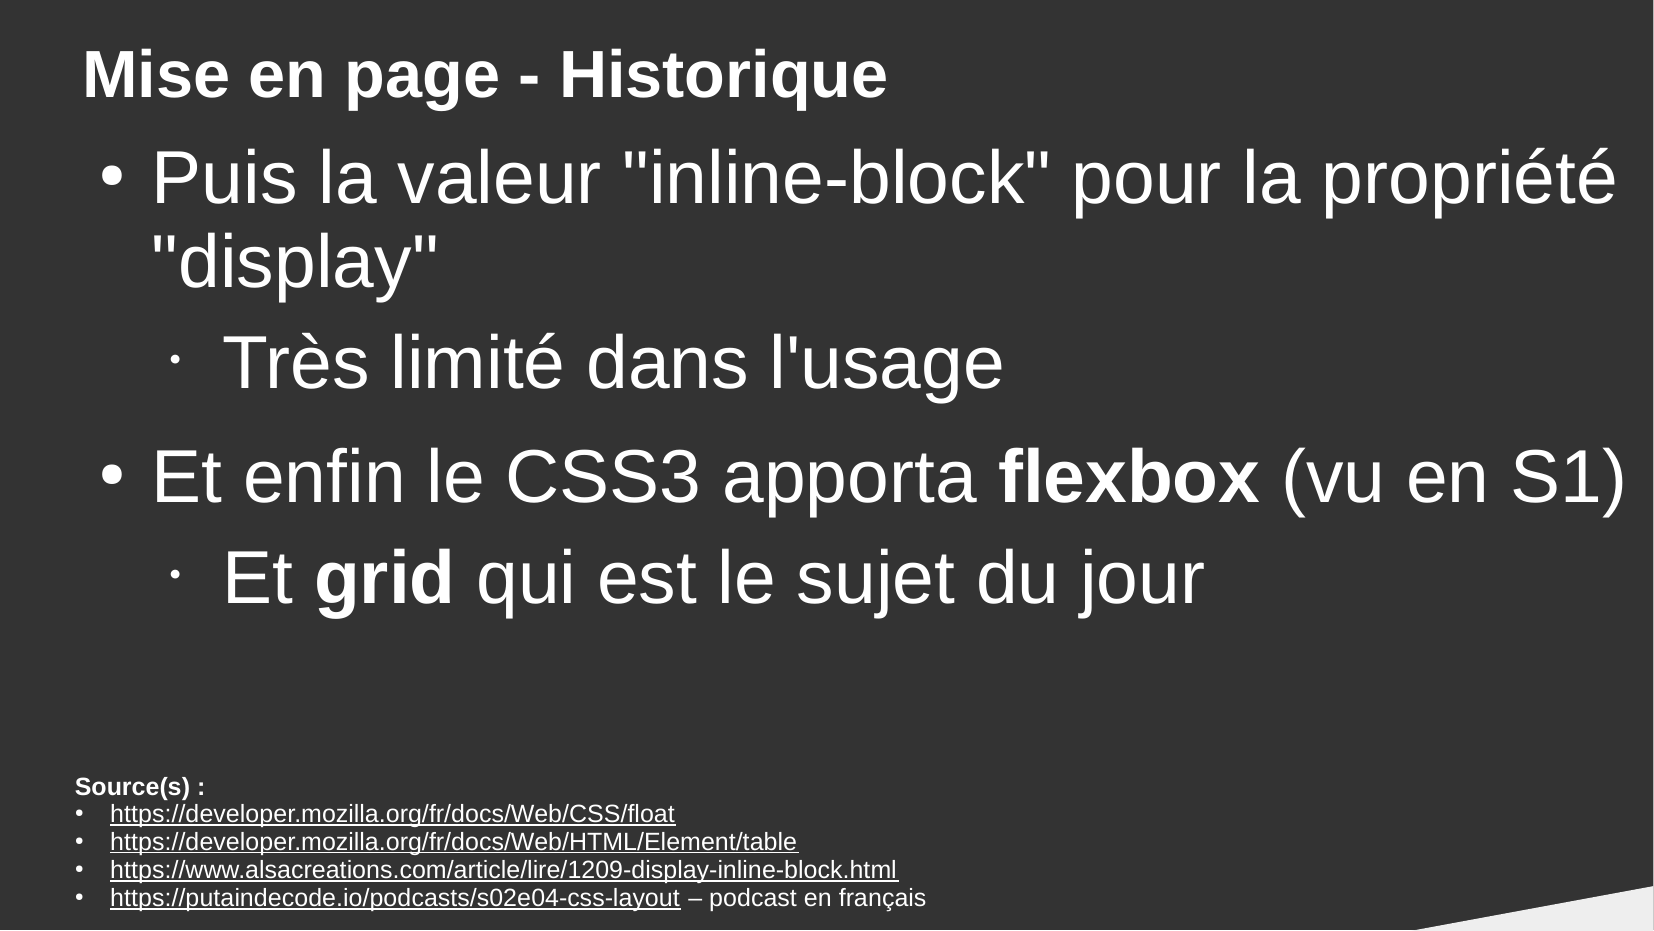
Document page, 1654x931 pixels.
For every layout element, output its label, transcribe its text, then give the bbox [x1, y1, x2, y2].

text_box [1410, 886, 1654, 931]
text_box Source(s) : https://developer.mozilla.org/fr/docs/Web/CSS/float https://developer.mozilla.org/fr/docs/Web/HTML/Element/table https://www.alsacreations.com/article/lire/1209-display-inline-block.html https://putaindecode.io/podcasts/s02e04-css-layout – podcast en français [60, 764, 1546, 920]
list Puis la valeur "inline-block" pour la propriété "display" Très limité dans l'usage Et enfin le CSS3 apporta flexbox (vu en S1) Et grid qui est le sujet du jour [80, 135, 1642, 745]
title Mise en page - Historique [82, 37, 1571, 114]
